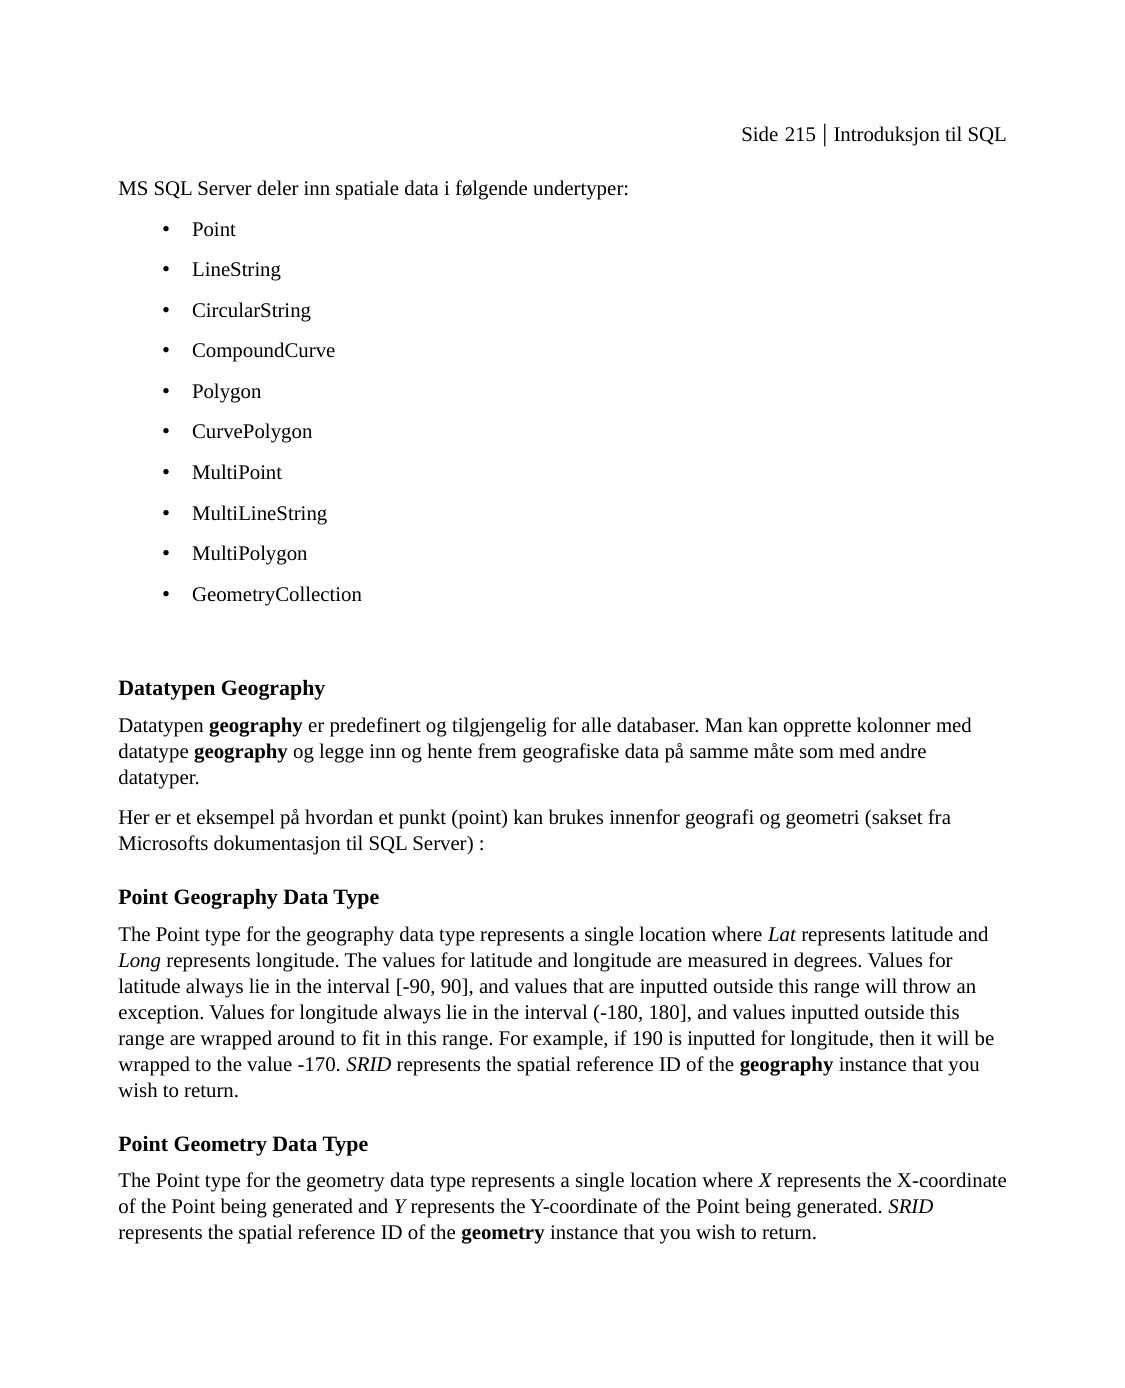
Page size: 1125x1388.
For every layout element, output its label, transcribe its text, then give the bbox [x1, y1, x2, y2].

subtitle Point Geography Data Type [118, 884, 1007, 909]
list CompoundCurve [162, 338, 1007, 362]
list CircularString [162, 298, 1007, 322]
list GeometryCollection [162, 582, 1007, 606]
list Point [162, 217, 1007, 241]
list Polygon [162, 379, 1007, 403]
list MultiPolygon [162, 541, 1007, 565]
list CurvePolygon [162, 419, 1007, 443]
text The Point type for the geography data type represents a single location where Lat represents latitude and Long represents longitude. The values for latitude and longitude are measured in degrees. Values for latitude always lie in the interval [-90, 90], and values that are inputted outside this range will throw an exception. Values for longitude always lie in the interval (-180, 180], and values inputted outside this range are wrapped around to fit in this range. For example, if 190 is inputted for longitude, then it will be wrapped to the value -170. SRID represents the spatial reference ID of the geography instance that you wish to return. [118, 922, 1007, 1102]
text Datatypen geography er predefinert og tilgjengelig for alle databaser. Man kan opprette kolonner med datatype geography og legge inn og hente frem geografiske data på samme måte som med andre datatyper. [118, 713, 1007, 789]
subtitle Point Geometry Data Type [118, 1131, 1007, 1156]
text The Point type for the geometry data type represents a single location where X represents the X-coordinate of the Point being generated and Y represents the Y-coordinate of the Point being generated. SRID represents the spatial reference ID of the geometry instance that you wish to return. [118, 1168, 1007, 1244]
list MultiPoint [162, 460, 1007, 484]
subtitle Datatypen Geography [118, 675, 1007, 700]
text MS SQL Server deler inn spatiale data i følgende undertyper: [118, 176, 1007, 200]
text Her er et eksempel på hvordan et punkt (point) kan brukes innenfor geografi og geometri (sakset fra Microsofts dokumentasjon til SQL Server) : [118, 805, 1007, 855]
list MultiLineString [162, 501, 1007, 524]
list LineString [162, 257, 1007, 281]
